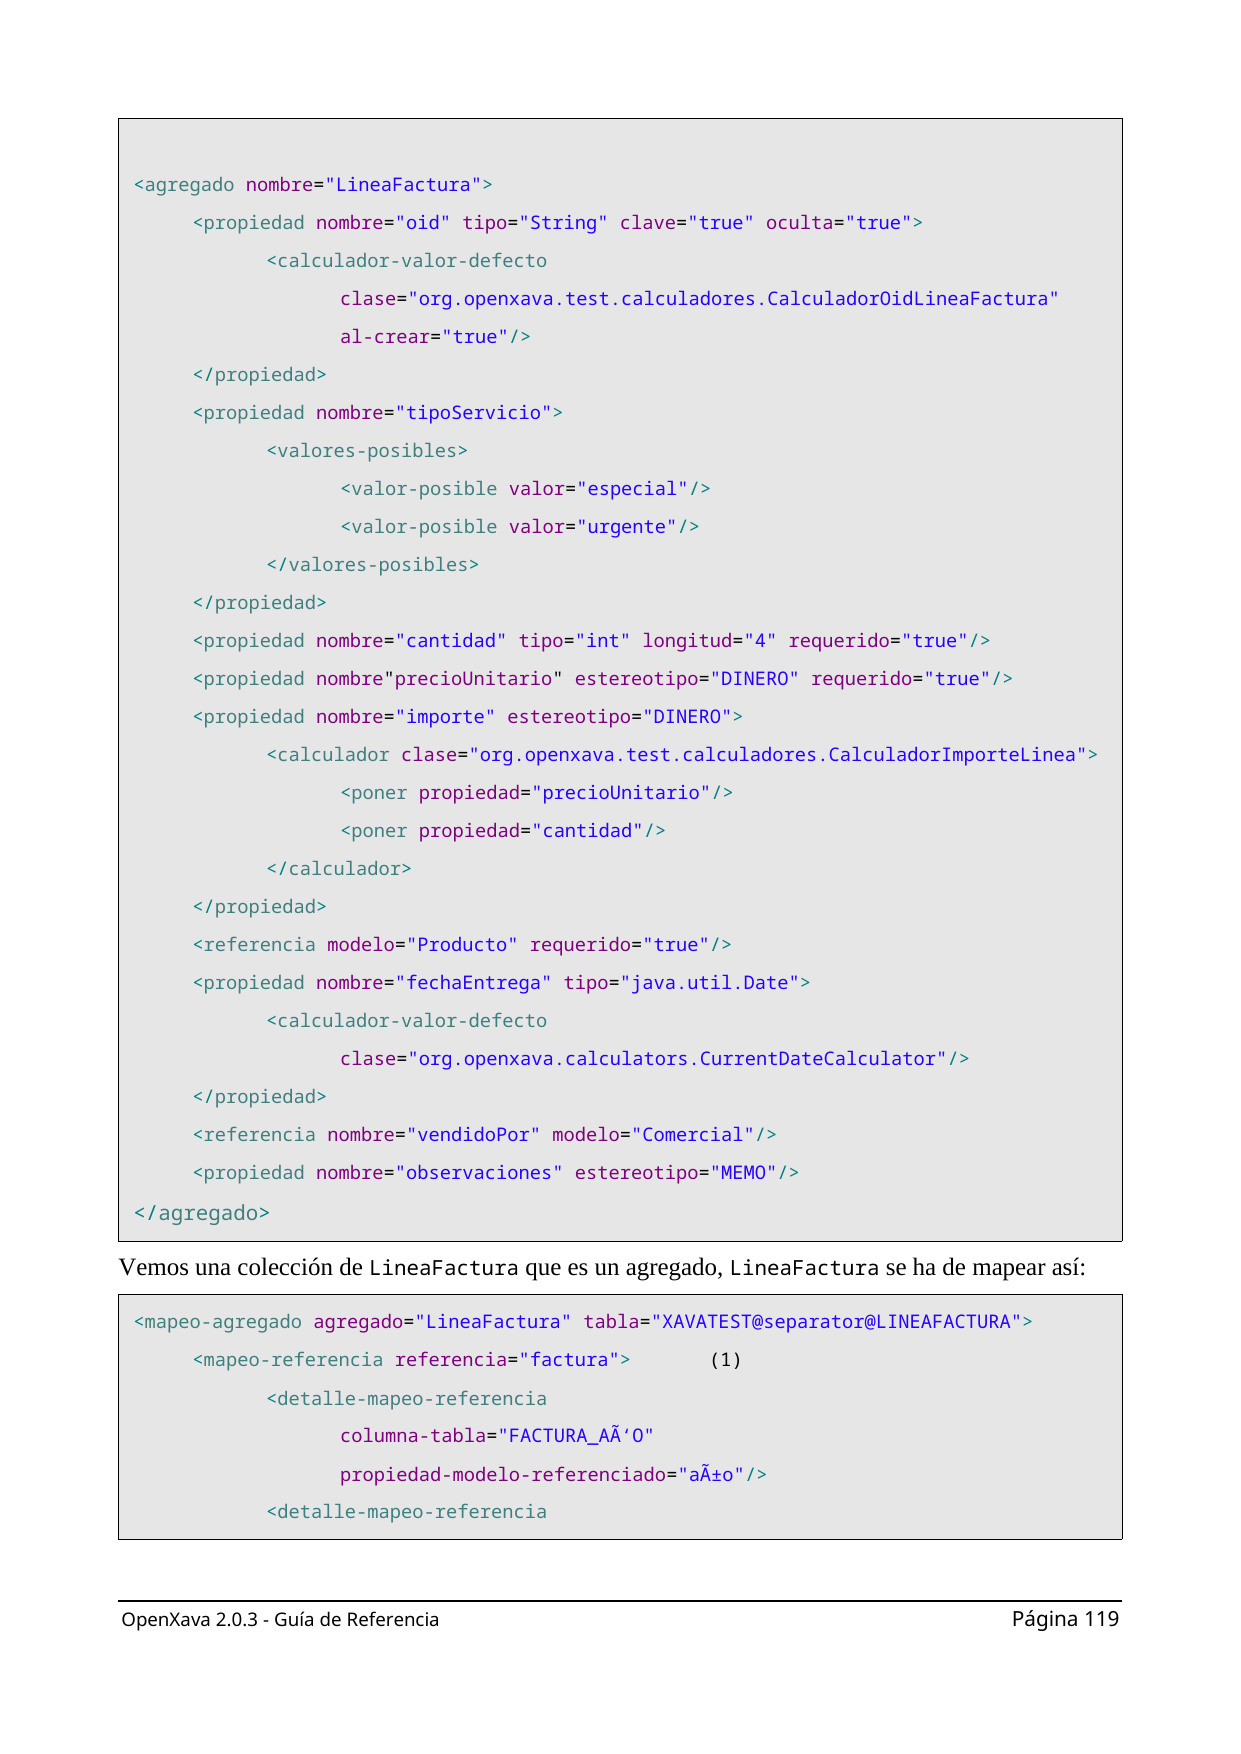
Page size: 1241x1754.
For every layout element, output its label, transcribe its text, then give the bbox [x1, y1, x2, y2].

text <poner propiedad="cantidad"/> [119, 802, 1122, 841]
text <calculador-valor-defecto [119, 232, 1122, 270]
text <valor-posible valor="urgente"/> [119, 498, 1122, 536]
text </agregado> [119, 1183, 1122, 1241]
text <calculador clase="org.openxava.test.calculadores.CalculadorImporteLinea"> [119, 726, 1122, 764]
text <referencia nombre="vendidoPor" modelo="Comercial"/> [119, 1107, 1122, 1145]
text <propiedad nombre="importe" estereotipo="DINERO"> [119, 688, 1122, 726]
text </calculador> [119, 841, 1122, 878]
text <propiedad nombre"precioUnitario" estereotipo="DINERO" requerido="true"/> [119, 650, 1122, 688]
text Vemos una colección de LineaFactura que es un agregado, LineaFactura se ha de mapear así: [118, 1253, 1122, 1281]
text propiedad-modelo-referenciado="aÃ±o"/> [119, 1446, 1122, 1484]
text <detalle-mapeo-referencia [119, 1484, 1122, 1539]
text <valor-posible valor="especial"/> [119, 460, 1122, 498]
text <propiedad nombre="fechaEntrega" tipo="java.util.Date"> [119, 954, 1122, 993]
text </propiedad> [119, 1069, 1122, 1107]
text <referencia modelo="Producto" requerido="true"/> [119, 917, 1122, 954]
text </propiedad> [119, 346, 1122, 384]
text <calculador-valor-defecto [119, 993, 1122, 1031]
text <valores-posibles> [119, 422, 1122, 460]
text columna-tabla="FACTURA_AÃ‘O" [119, 1408, 1122, 1446]
text <mapeo-referencia referencia="factura"> (1) [119, 1332, 1122, 1370]
text <poner propiedad="precioUnitario"/> [119, 764, 1122, 802]
text <detalle-mapeo-referencia [119, 1370, 1122, 1408]
text <propiedad nombre="observaciones" estereotipo="MEMO"/> [119, 1145, 1122, 1183]
text <mapeo-agregado agregado="LineaFactura" tabla="XAVATEST@separator@LINEAFACTURA"> [119, 1295, 1122, 1332]
text <agregado nombre="LineaFactura"> [119, 156, 1122, 194]
text <propiedad nombre="oid" tipo="String" clave="true" oculta="true"> [119, 194, 1122, 232]
text <propiedad nombre="cantidad" tipo="int" longitud="4" requerido="true"/> [119, 612, 1122, 650]
text clase="org.openxava.calculators.CurrentDateCalculator"/> [119, 1031, 1122, 1069]
text </propiedad> [119, 574, 1122, 612]
text clase="org.openxava.test.calculadores.CalculadorOidLineaFactura" [119, 270, 1122, 308]
text </propiedad> [119, 878, 1122, 917]
text <propiedad nombre="tipoServicio"> [119, 384, 1122, 422]
text </valores-posibles> [119, 536, 1122, 574]
text al-crear="true"/> [119, 308, 1122, 346]
